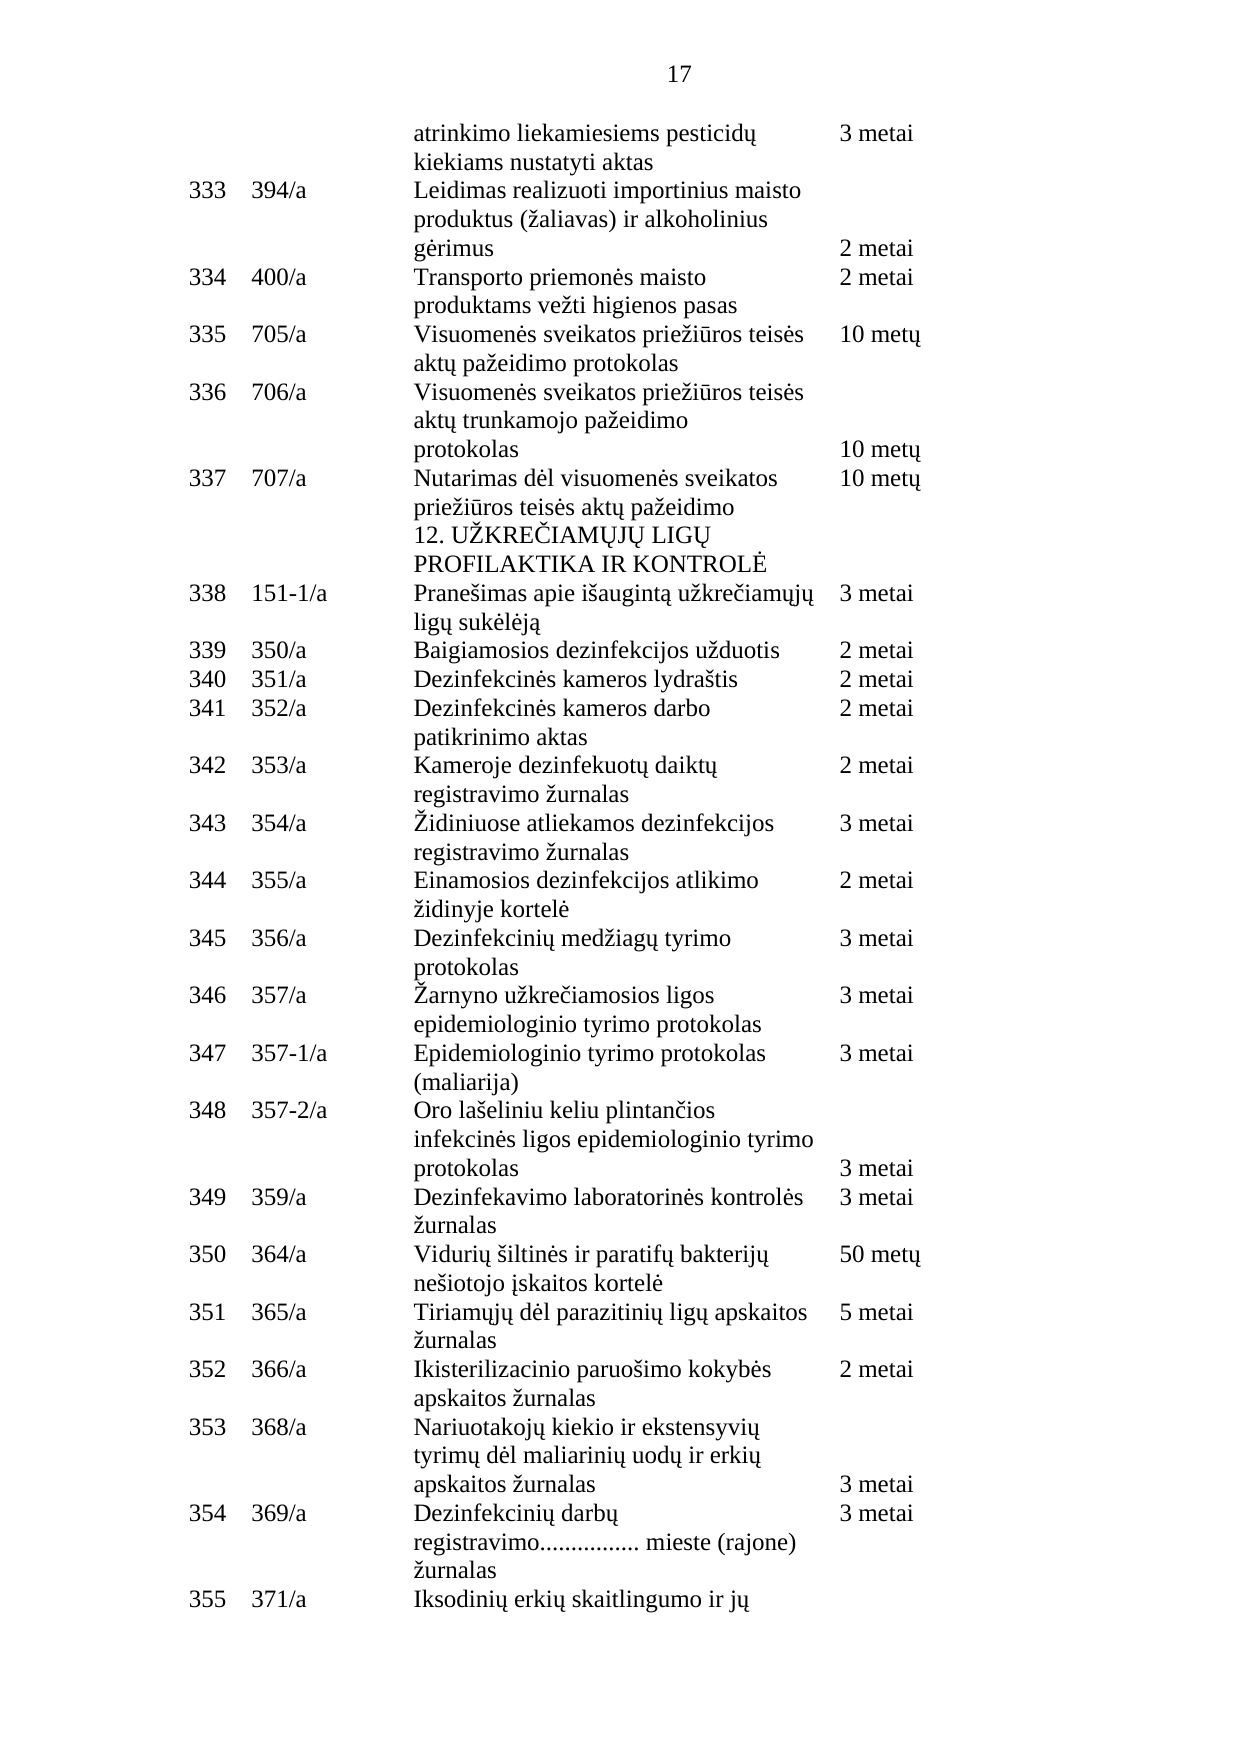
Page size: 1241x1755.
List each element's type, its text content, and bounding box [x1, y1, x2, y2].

table_cell Einamosios dezinfekcijos atlikimo židinyje kortelė [402, 866, 828, 923]
table_cell protokolas [402, 434, 828, 463]
table_cell [828, 521, 1031, 578]
table_cell 3 metai [828, 1038, 1031, 1096]
table_cell Ikisterilizacinio paruošimo kokybės apskaitos žurnalas [402, 1354, 828, 1412]
table_cell [1031, 118, 1176, 176]
table_cell [240, 1469, 402, 1498]
table_cell [1031, 1297, 1176, 1354]
table_cell 3 metai [828, 1182, 1031, 1239]
table_cell Dezinfekavimo laboratorinės kontrolės žurnalas [402, 1182, 828, 1239]
table_cell 356/a [240, 923, 402, 981]
table_cell 357-2/a [240, 1096, 402, 1153]
table_cell 400/a [240, 262, 402, 319]
table_cell Oro lašeliniu keliu plintančios infekcinės ligos epidemiologinio tyrimo [402, 1096, 828, 1153]
table_cell [828, 1412, 1031, 1469]
table_cell [1176, 1354, 1181, 1412]
table_cell 347 [177, 1038, 240, 1096]
table_cell 2 metai [828, 262, 1031, 319]
table_cell 10 metų [828, 463, 1031, 521]
table_cell Kameroje dezinfekuotų daiktų registravimo žurnalas [402, 751, 828, 808]
table_cell Nariuotakojų kiekio ir ekstensyvių tyrimų dėl maliarinių uodų ir erkių [402, 1412, 828, 1469]
table_cell Epidemiologinio tyrimo protokolas (maliarija) [402, 1038, 828, 1096]
table_cell [828, 1584, 1031, 1613]
table_cell 3 metai [828, 118, 1031, 176]
table_cell [1031, 463, 1176, 521]
table_cell [1031, 1469, 1176, 1498]
table_cell 352/a [240, 693, 402, 751]
table_cell 365/a [240, 1297, 402, 1354]
table_cell 2 metai [828, 636, 1031, 664]
table_cell 2 metai [828, 751, 1031, 808]
table_cell Dezinfekcinės kameros darbo patikrinimo aktas [402, 693, 828, 751]
table_cell [1031, 693, 1176, 751]
table_cell [828, 1096, 1031, 1153]
table_cell [240, 434, 402, 463]
table_cell [177, 521, 240, 578]
table_cell [1031, 434, 1176, 463]
table_cell 364/a [240, 1239, 402, 1297]
table_cell [1176, 1469, 1181, 1498]
table_cell 2 metai [828, 1354, 1031, 1412]
table_cell 351 [177, 1297, 240, 1354]
table_cell 2 metai [828, 866, 1031, 923]
table_cell 334 [177, 262, 240, 319]
table_cell [1176, 377, 1181, 434]
table_cell 366/a [240, 1354, 402, 1412]
table_cell [177, 233, 240, 262]
table_cell 2 metai [828, 233, 1031, 262]
table_cell 342 [177, 751, 240, 808]
table_cell 3 metai [828, 808, 1031, 866]
table_cell [240, 118, 402, 176]
table_cell [1176, 1239, 1181, 1297]
table_cell 705/a [240, 319, 402, 377]
table_cell 355 [177, 1584, 240, 1613]
table_cell [1176, 262, 1181, 319]
table_cell [828, 377, 1031, 434]
table_cell 346 [177, 981, 240, 1038]
table_cell 353/a [240, 751, 402, 808]
table_cell Transporto priemonės maisto produktams vežti higienos pasas [402, 262, 828, 319]
table_cell [1031, 1239, 1176, 1297]
table_cell [1176, 463, 1181, 521]
table_cell [1176, 434, 1181, 463]
table_cell [1176, 1412, 1181, 1469]
table_cell 3 metai [828, 1469, 1031, 1498]
table_cell 350 [177, 1239, 240, 1297]
table_cell Dezinfekcinių darbų registravimo................ mieste (rajone) žurnalas [402, 1498, 828, 1584]
table_cell 50 metų [828, 1239, 1031, 1297]
table_cell [1031, 1038, 1176, 1096]
table_cell 343 [177, 808, 240, 866]
table_cell [1176, 1096, 1181, 1153]
table_cell [1176, 693, 1181, 751]
table_cell [1176, 521, 1181, 578]
table_cell Pranešimas apie išaugintą užkrečiamųjų ligų sukėlėją [402, 578, 828, 636]
table_cell Visuomenės sveikatos priežiūros teisės aktų trunkamojo pažeidimo [402, 377, 828, 434]
table_cell 3 metai [828, 923, 1031, 981]
table_cell Baigiamosios dezinfekcijos užduotis [402, 636, 828, 664]
table_cell [1176, 866, 1181, 923]
table_cell Iksodinių erkių skaitlingumo ir jų [402, 1584, 828, 1613]
table_cell [1031, 262, 1176, 319]
table_cell 355/a [240, 866, 402, 923]
table_cell [1031, 1096, 1176, 1153]
table_cell 339 [177, 636, 240, 664]
table_cell gėrimus [402, 233, 828, 262]
table_cell [240, 1153, 402, 1182]
table_cell [1176, 319, 1181, 377]
table_cell [828, 176, 1031, 233]
table_cell 368/a [240, 1412, 402, 1469]
table_cell 348 [177, 1096, 240, 1153]
table_cell [1176, 1297, 1181, 1354]
table_cell 335 [177, 319, 240, 377]
table_cell [1176, 636, 1181, 664]
table_cell Dezinfekcinių medžiagų tyrimo protokolas [402, 923, 828, 981]
table_cell Leidimas realizuoti importinius maisto produktus (žaliavas) ir alkoholinius [402, 176, 828, 233]
table_cell [1031, 319, 1176, 377]
table_cell 357/a [240, 981, 402, 1038]
table_cell 369/a [240, 1498, 402, 1584]
table_cell [1031, 751, 1176, 808]
table_cell [1031, 233, 1176, 262]
table_cell [1031, 1354, 1176, 1412]
table_cell [1176, 1182, 1181, 1239]
table_cell [1031, 1412, 1176, 1469]
table_cell 344 [177, 866, 240, 923]
table_cell [1031, 808, 1176, 866]
table_cell [1031, 981, 1176, 1038]
table_cell [1031, 578, 1176, 636]
table_cell [1031, 1182, 1176, 1239]
table_cell [177, 118, 240, 176]
table_cell [1031, 176, 1176, 233]
table_cell 337 [177, 463, 240, 521]
table_cell [1031, 521, 1176, 578]
table_cell [1176, 981, 1181, 1038]
table_cell 340 [177, 664, 240, 693]
table_cell 3 metai [828, 981, 1031, 1038]
table_cell protokolas [402, 1153, 828, 1182]
table_cell Nutarimas dėl visuomenės sveikatos priežiūros teisės aktų pažeidimo [402, 463, 828, 521]
table_cell 10 metų [828, 434, 1031, 463]
table_cell 359/a [240, 1182, 402, 1239]
table_cell [240, 521, 402, 578]
table_cell 706/a [240, 377, 402, 434]
table_cell 349 [177, 1182, 240, 1239]
table_cell 357-1/a [240, 1038, 402, 1096]
table_cell 3 metai [828, 578, 1031, 636]
table_cell [1031, 636, 1176, 664]
table_cell 353 [177, 1412, 240, 1469]
table_cell 336 [177, 377, 240, 434]
table_cell [1176, 664, 1181, 693]
table_cell [1031, 923, 1176, 981]
table_cell apskaitos žurnalas [402, 1469, 828, 1498]
table_cell [1176, 233, 1181, 262]
table_cell 5 metai [828, 1297, 1031, 1354]
table_cell Tiriamųjų dėl parazitinių ligų apskaitos žurnalas [402, 1297, 828, 1354]
table_cell 338 [177, 578, 240, 636]
table_cell [1176, 1584, 1181, 1613]
table_cell [1176, 176, 1181, 233]
table_cell 10 metų [828, 319, 1031, 377]
table_cell 394/a [240, 176, 402, 233]
table_cell 333 [177, 176, 240, 233]
table_cell [240, 233, 402, 262]
table_cell 341 [177, 693, 240, 751]
table_cell [177, 1469, 240, 1498]
table_cell [1176, 1038, 1181, 1096]
table_cell 151-1/a [240, 578, 402, 636]
table_cell [1176, 808, 1181, 866]
table_cell [1031, 866, 1176, 923]
table_cell 371/a [240, 1584, 402, 1613]
table_cell Žarnyno užkrečiamosios ligos epidemiologinio tyrimo protokolas [402, 981, 828, 1038]
table_cell [1176, 1153, 1181, 1182]
table_cell [1176, 751, 1181, 808]
table_cell 2 metai [828, 693, 1031, 751]
table_cell atrinkimo liekamiesiems pesticidų kiekiams nustatyti aktas [402, 118, 828, 176]
table_cell [1031, 1498, 1176, 1584]
table_cell [1031, 377, 1176, 434]
table_cell [1176, 1498, 1181, 1584]
table_cell 350/a [240, 636, 402, 664]
table_cell 352 [177, 1354, 240, 1412]
table_cell 354 [177, 1498, 240, 1584]
table_cell [177, 1153, 240, 1182]
table_cell [177, 434, 240, 463]
table_cell 354/a [240, 808, 402, 866]
table_cell Visuomenės sveikatos priežiūros teisės aktų pažeidimo protokolas [402, 319, 828, 377]
table_cell Židiniuose atliekamos dezinfekcijos registravimo žurnalas [402, 808, 828, 866]
table_cell [1176, 923, 1181, 981]
table_cell [1031, 1584, 1176, 1613]
table_cell 351/a [240, 664, 402, 693]
table_cell 345 [177, 923, 240, 981]
table_cell [1031, 664, 1176, 693]
table_cell 707/a [240, 463, 402, 521]
table_cell Vidurių šiltinės ir paratifų bakterijų nešiotojo įskaitos kortelė [402, 1239, 828, 1297]
table_cell [1031, 1153, 1176, 1182]
table_cell 2 metai [828, 664, 1031, 693]
table_cell [1176, 578, 1181, 636]
table_cell [1176, 118, 1181, 176]
table_cell Dezinfekcinės kameros lydraštis [402, 664, 828, 693]
table_cell 3 metai [828, 1498, 1031, 1584]
table_cell 3 metai [828, 1153, 1031, 1182]
table_cell 12. UŽKREČIAMŲJŲ LIGŲ PROFILAKTIKA IR KONTROLĖ [402, 521, 828, 578]
